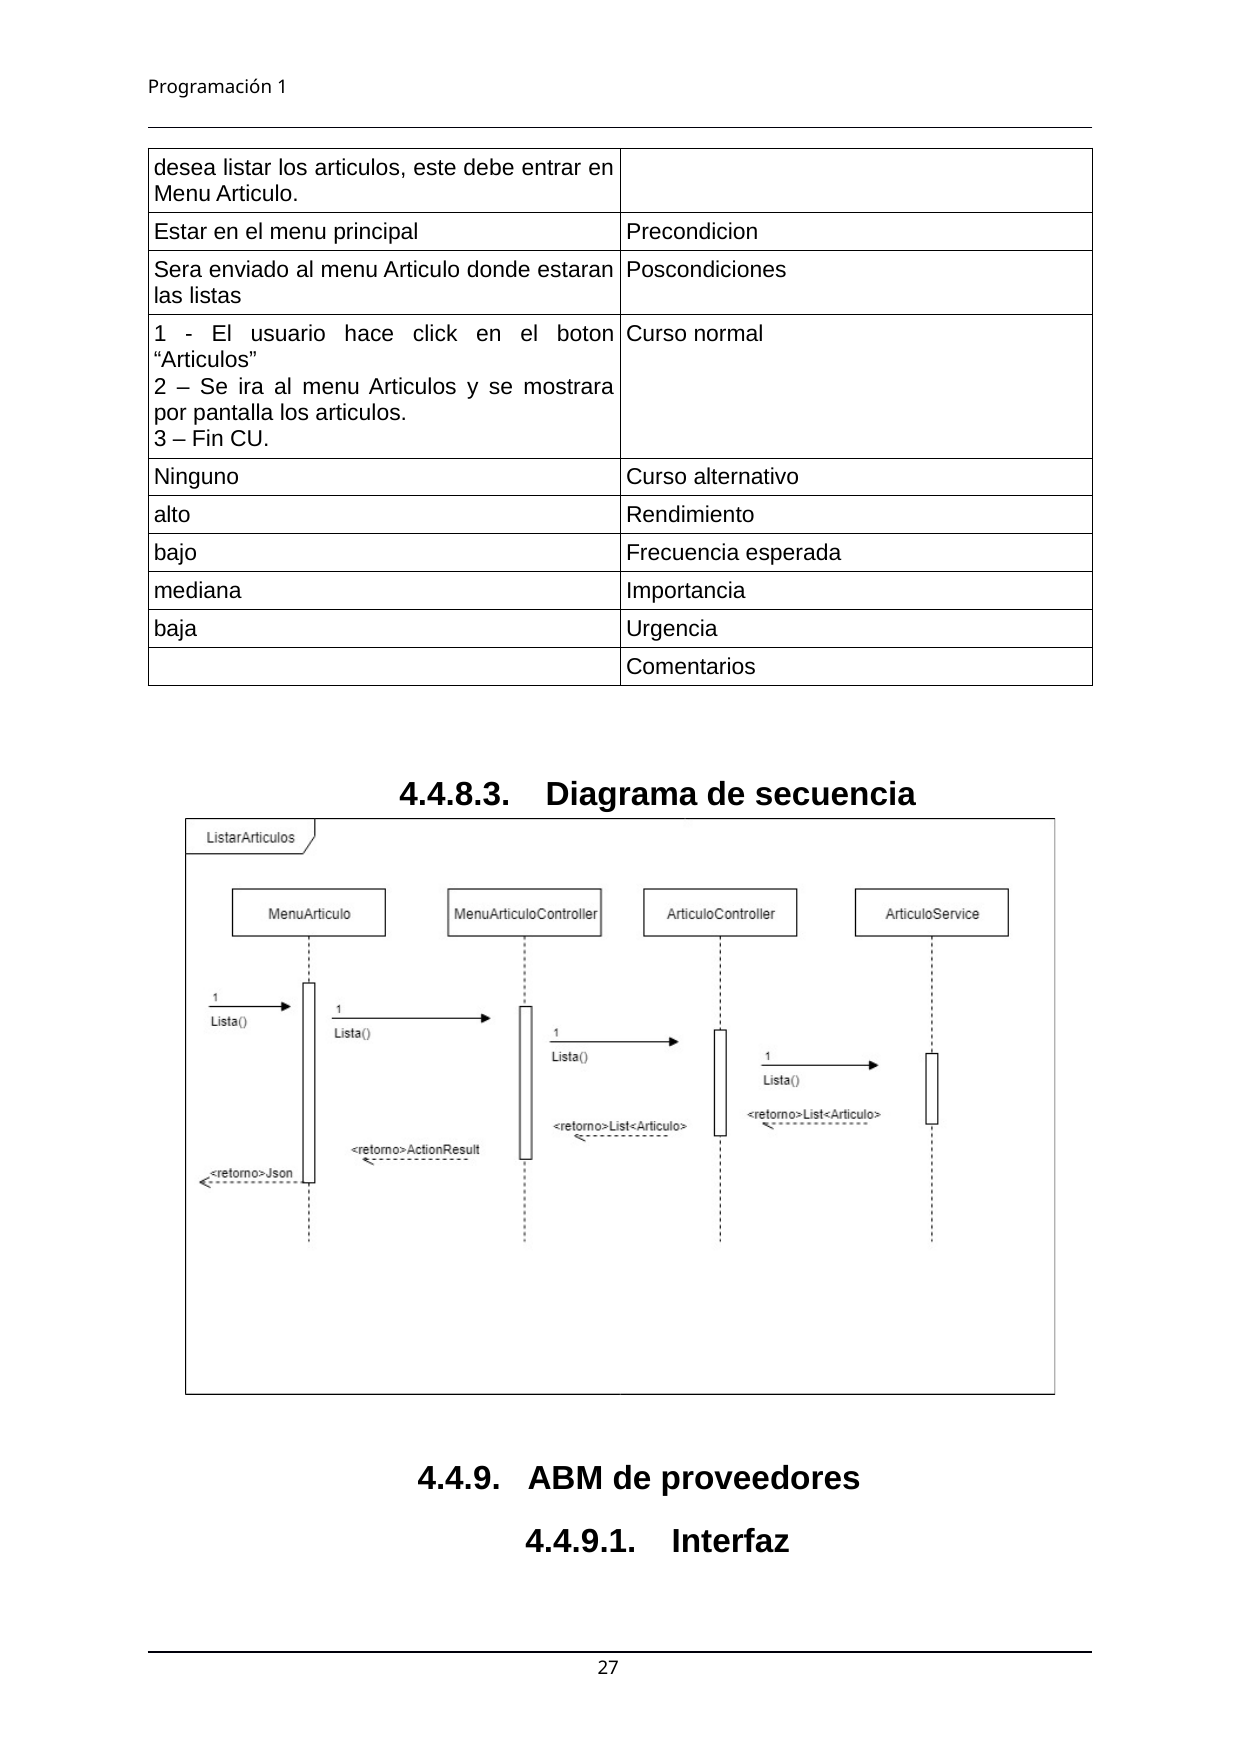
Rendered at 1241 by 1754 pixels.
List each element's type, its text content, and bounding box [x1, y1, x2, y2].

table_cell [149, 648, 620, 685]
table_cell 1 - El usuario hace click en el boton “Articulos” 2 – Se ira al menu Articulos y se mostrara por pantalla los articulos. 3 – Fin CU. [149, 315, 620, 457]
table_cell Urgencia [621, 610, 1092, 647]
table_cell Precondicion [621, 213, 1092, 250]
table_cell Estar en el menu principal [149, 213, 620, 250]
table_cell bajo [149, 534, 620, 571]
table_cell Comentarios [621, 648, 1092, 685]
table_cell Curso normal [621, 315, 1092, 457]
table_cell baja [149, 610, 620, 647]
title Interfaz [223, 1521, 1092, 1560]
picture [185, 818, 1055, 1395]
table_cell mediana [149, 572, 620, 609]
title ABM de proveedores [185, 1458, 1092, 1496]
title Diagrama de secuencia [223, 773, 1092, 812]
table_cell Ninguno [149, 459, 620, 495]
table_cell Sera enviado al menu Articulo donde estaran las listas [149, 251, 620, 314]
table_cell Frecuencia esperada [621, 534, 1092, 571]
table_cell Curso alternativo [621, 459, 1092, 495]
table_cell Poscondiciones [621, 251, 1092, 314]
table_cell [621, 149, 1092, 212]
table_cell desea listar los articulos, este debe entrar en Menu Articulo. [149, 149, 620, 212]
table_cell Rendimiento [621, 496, 1092, 533]
table_cell alto [149, 496, 620, 533]
table_cell Importancia [621, 572, 1092, 609]
